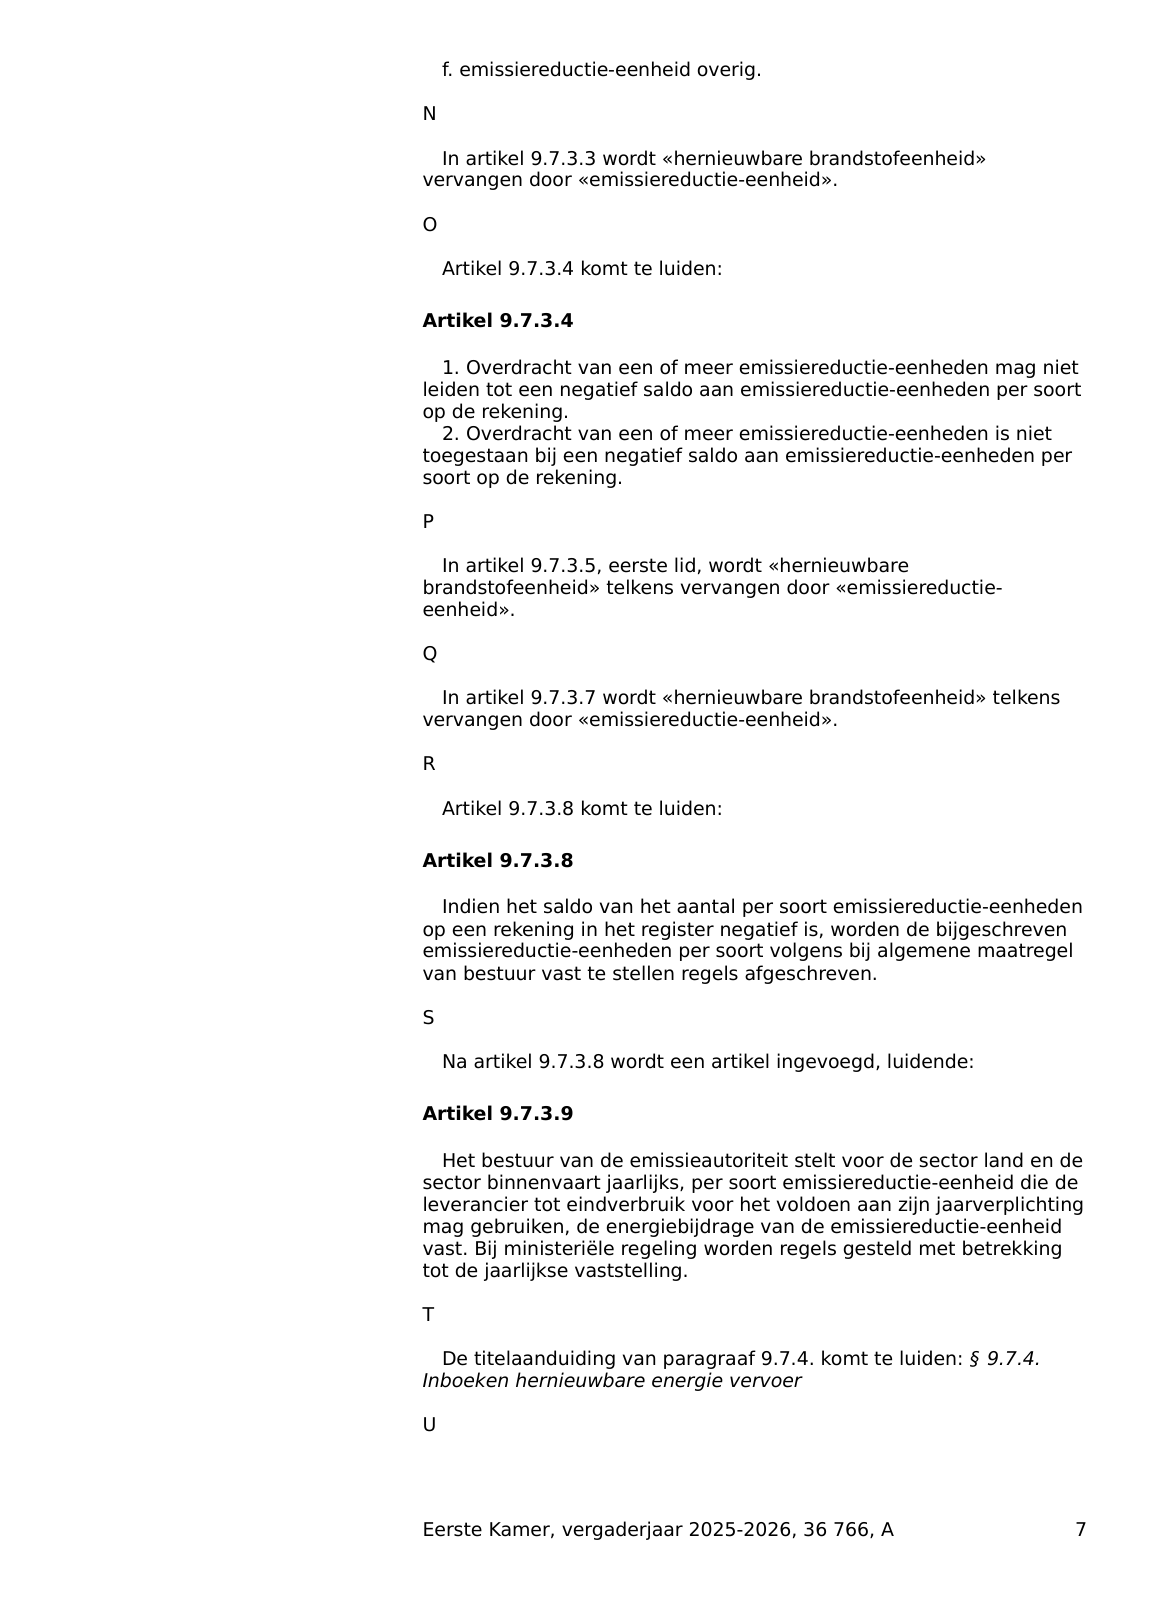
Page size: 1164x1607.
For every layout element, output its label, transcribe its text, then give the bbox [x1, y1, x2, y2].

text In artikel 9.7.3.7 wordt «hernieuwbare brandstofeenheid» telkens vervangen door «emissiereductie-eenheid». [422, 687, 1087, 731]
text R [422, 753, 1087, 775]
text Q [422, 643, 1087, 665]
text In artikel 9.7.3.3 wordt «hernieuwbare brandstofeenheid» vervangen door «emissiereductie-eenheid». [422, 147, 1087, 191]
text Indien het saldo van het aantal per soort emissiereductie-eenheden op een rekening in het register negatief is, worden de bijgeschreven emissiereductie-eenheden per soort volgens bij algemene maatregel van bestuur vast te stellen regels afgeschreven. [422, 896, 1087, 984]
subtitle Artikel 9.7.3.9 [422, 1103, 1087, 1125]
text P [422, 511, 1087, 533]
text 1. Overdracht van een of meer emissiereductie-eenheden mag niet leiden tot een negatief saldo aan emissiereductie-eenheden per soort op de rekening. [422, 357, 1087, 423]
text Het bestuur van de emissieautoriteit stelt voor de sector land en de sector binnenvaart jaarlijks, per soort emissiereductie-eenheid die de leverancier tot eindverbruik voor het voldoen aan zijn jaarverplichting mag gebruiken, de energiebijdrage van de emissiereductie-eenheid vast. Bij ministeriële regeling worden regels gesteld met betrekking tot de jaarlijkse vaststelling. [422, 1150, 1087, 1282]
text In artikel 9.7.3.5, eerste lid, wordt «hernieuwbare brandstofeenheid» telkens vervangen door «emissiereductie-eenheid». [422, 555, 1087, 621]
text T [422, 1304, 1087, 1326]
subtitle Artikel 9.7.3.8 [422, 849, 1087, 871]
subtitle Artikel 9.7.3.4 [422, 310, 1087, 332]
text Artikel 9.7.3.8 komt te luiden: [422, 797, 1087, 819]
text U [422, 1414, 1087, 1436]
text N [422, 103, 1087, 125]
text 2. Overdracht van een of meer emissiereductie-eenheden is niet toegestaan bij een negatief saldo aan emissiereductie-eenheden per soort op de rekening. [422, 423, 1087, 488]
text O [422, 213, 1087, 236]
text De titelaanduiding van paragraaf 9.7.4. komt te luiden: § 9.7.4. Inboeken hernieuwbare energie vervoer [422, 1348, 1087, 1392]
text S [422, 1007, 1087, 1028]
text Na artikel 9.7.3.8 wordt een artikel ingevoegd, luidende: [422, 1051, 1087, 1073]
text Artikel 9.7.3.4 komt te luiden: [422, 258, 1087, 280]
text f. emissiereductie-eenheid overig. [422, 59, 1087, 81]
